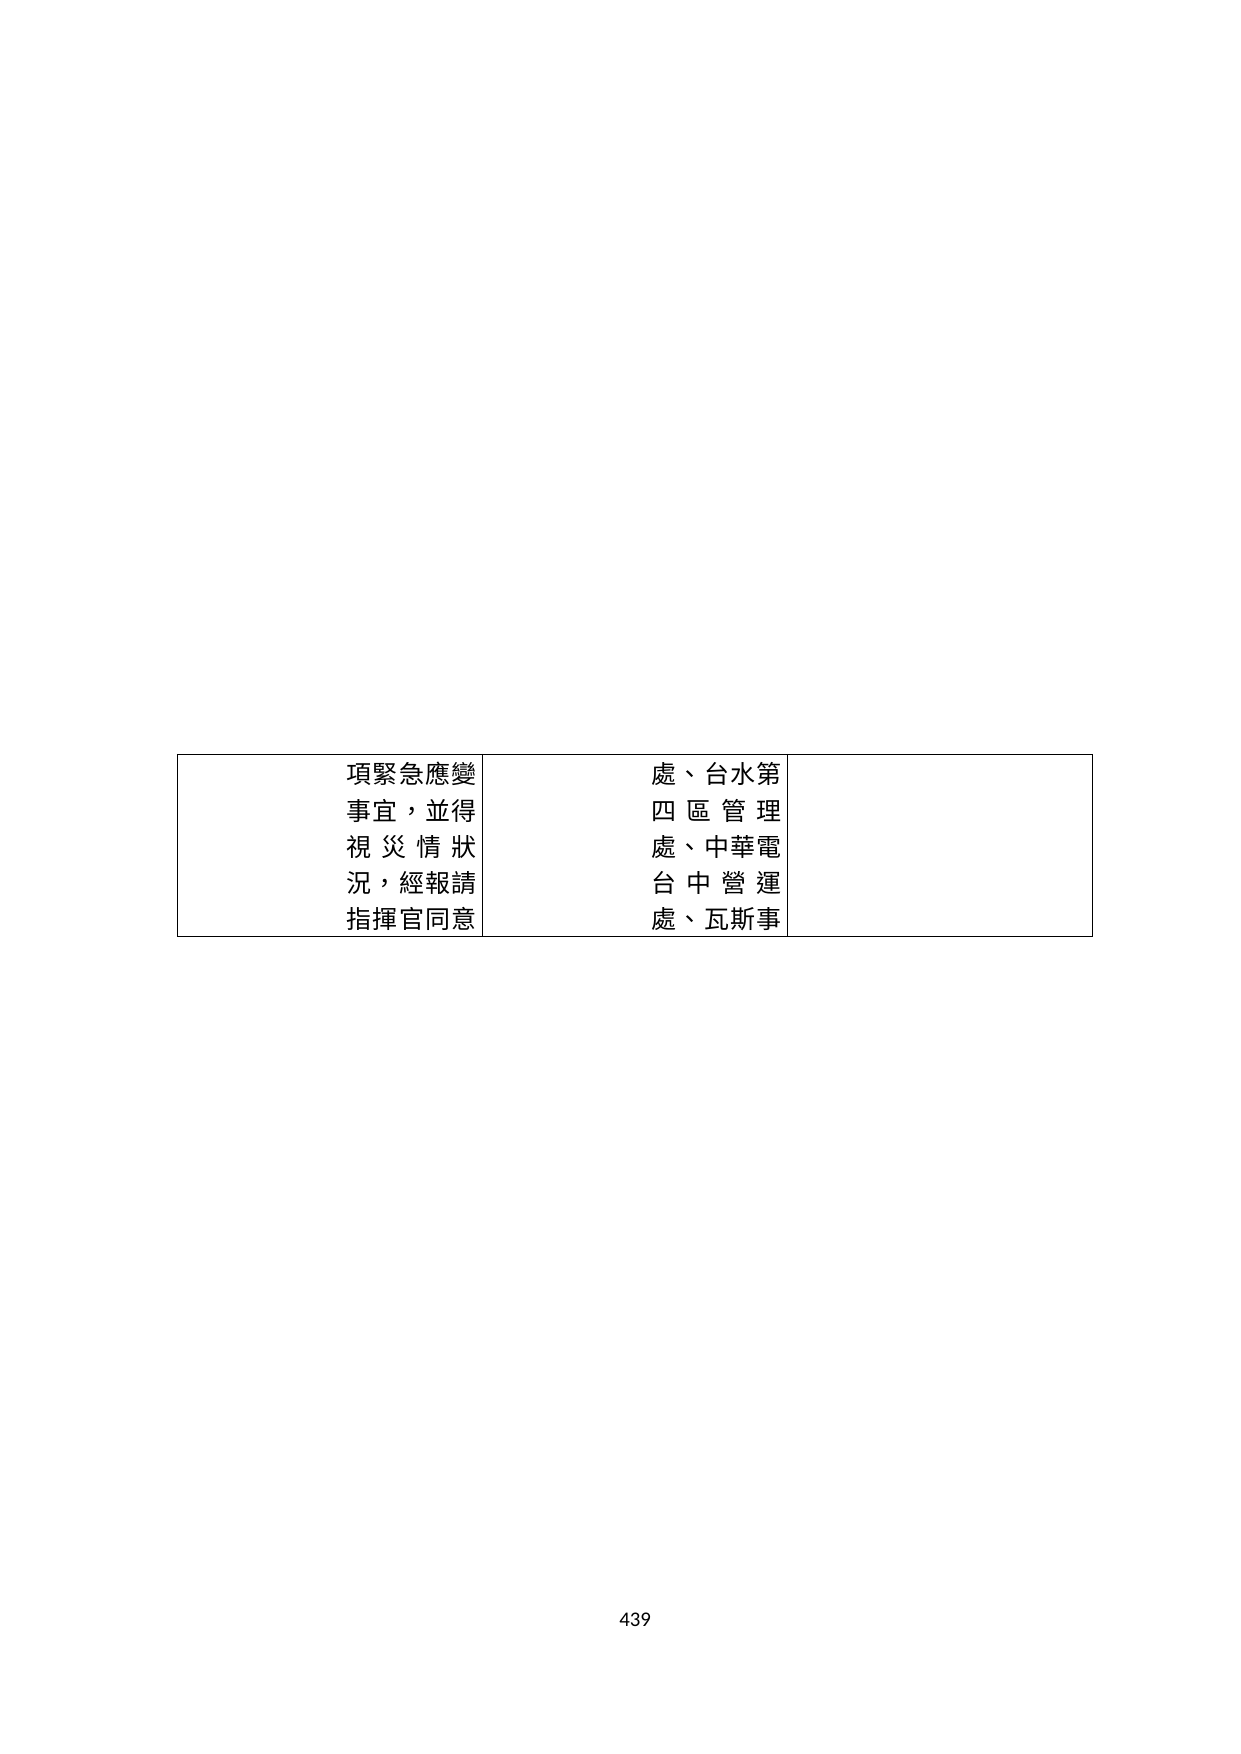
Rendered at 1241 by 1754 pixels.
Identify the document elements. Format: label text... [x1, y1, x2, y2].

table_cell [788, 755, 1092, 936]
table_cell 項緊急應變事宜，並得視災情狀況，經報請指揮官同意 [178, 755, 482, 936]
table_cell 處、台水第四區管理處、中華電台中營運處、瓦斯事 [483, 755, 787, 936]
